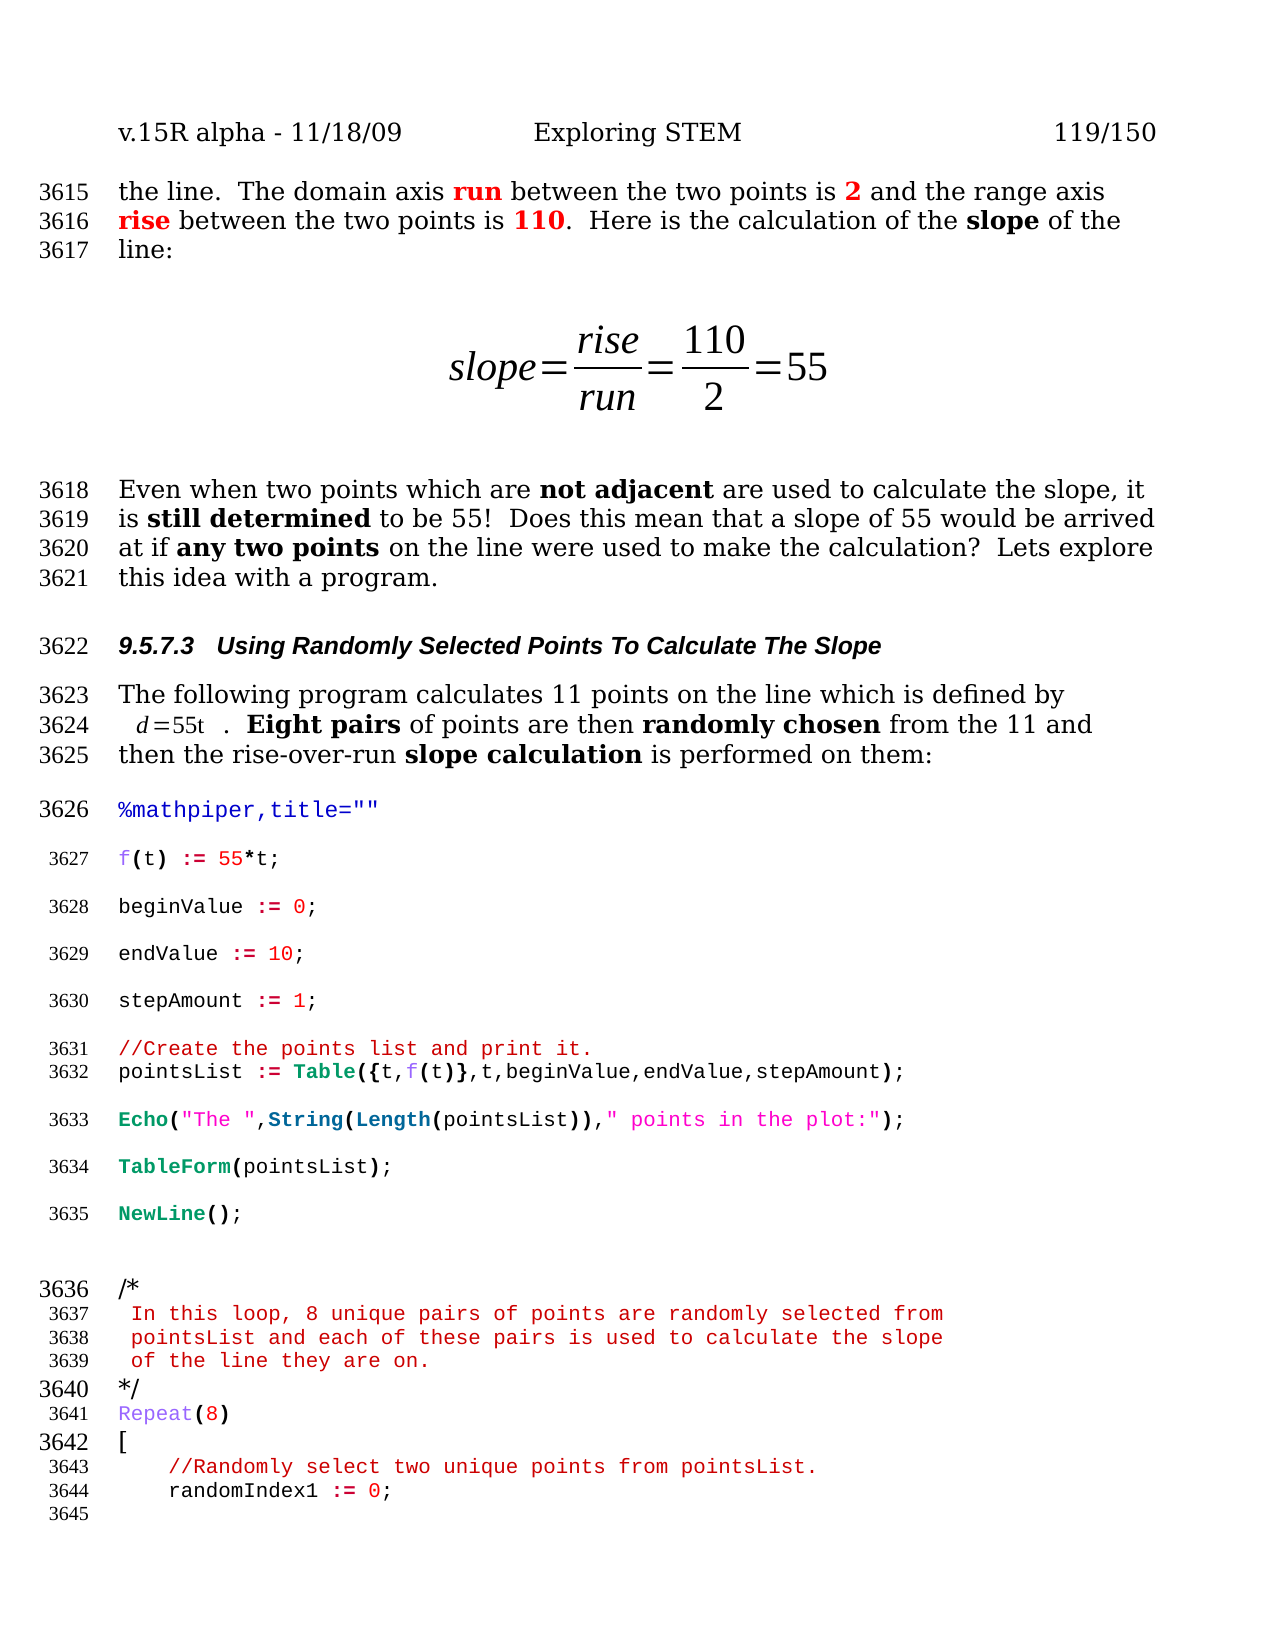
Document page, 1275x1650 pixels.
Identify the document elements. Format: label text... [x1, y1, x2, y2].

subtitle Using Randomly Selected Points To Calculate The Slope [118, 631, 1157, 659]
text [ [118, 1427, 1157, 1456]
text %mathpiper,title="" [118, 799, 1157, 825]
text NewLine(); [118, 1203, 1157, 1227]
text Repeat(8) [118, 1403, 1157, 1427]
text //Randomly select two unique points from pointsList. [118, 1456, 1157, 1480]
text pointsList := Table({t,f(t)},t,beginValue,endValue,stepAmount); [118, 1061, 1157, 1085]
text //Create the points list and print it. [118, 1038, 1157, 1061]
text */ [118, 1374, 1157, 1403]
text pointsList and each of these pairs is used to calculate the slope [118, 1327, 1157, 1351]
text stepAmount := 1; [118, 990, 1157, 1014]
text In this loop, 8 unique pairs of points are randomly selected from [118, 1303, 1157, 1327]
text TableForm(pointsList); [118, 1156, 1157, 1179]
text The following program calculates 11 points on the line which is defined by. Eight pairs of points are then randomly chosen from the 11 and then the rise-over-run slope calculation is performed on them: [118, 681, 1157, 769]
text beginValue := 0; [118, 896, 1157, 919]
text of the line they are on. [118, 1351, 1157, 1374]
text randomIndex1 := 0; [118, 1480, 1157, 1503]
text f(t) := 55*t; [118, 848, 1157, 872]
text endValue := 10; [118, 943, 1157, 967]
text Echo("The ",String(Length(pointsList))," points in the plot:"); [118, 1108, 1157, 1132]
text the line. The domain axis run between the two points is 2 and the range axis rise between the two points is 110. Here is the calculation of the slope of the line: [118, 177, 1157, 265]
text /* [118, 1274, 1157, 1303]
text Even when two points which are not adjacent are used to calculate the slope, it is still determined to be 55! Does this mean that a slope of 55 would be arrived at if any two points on the line were used to make the calculation? Lets explore this idea with a program. [118, 475, 1157, 592]
